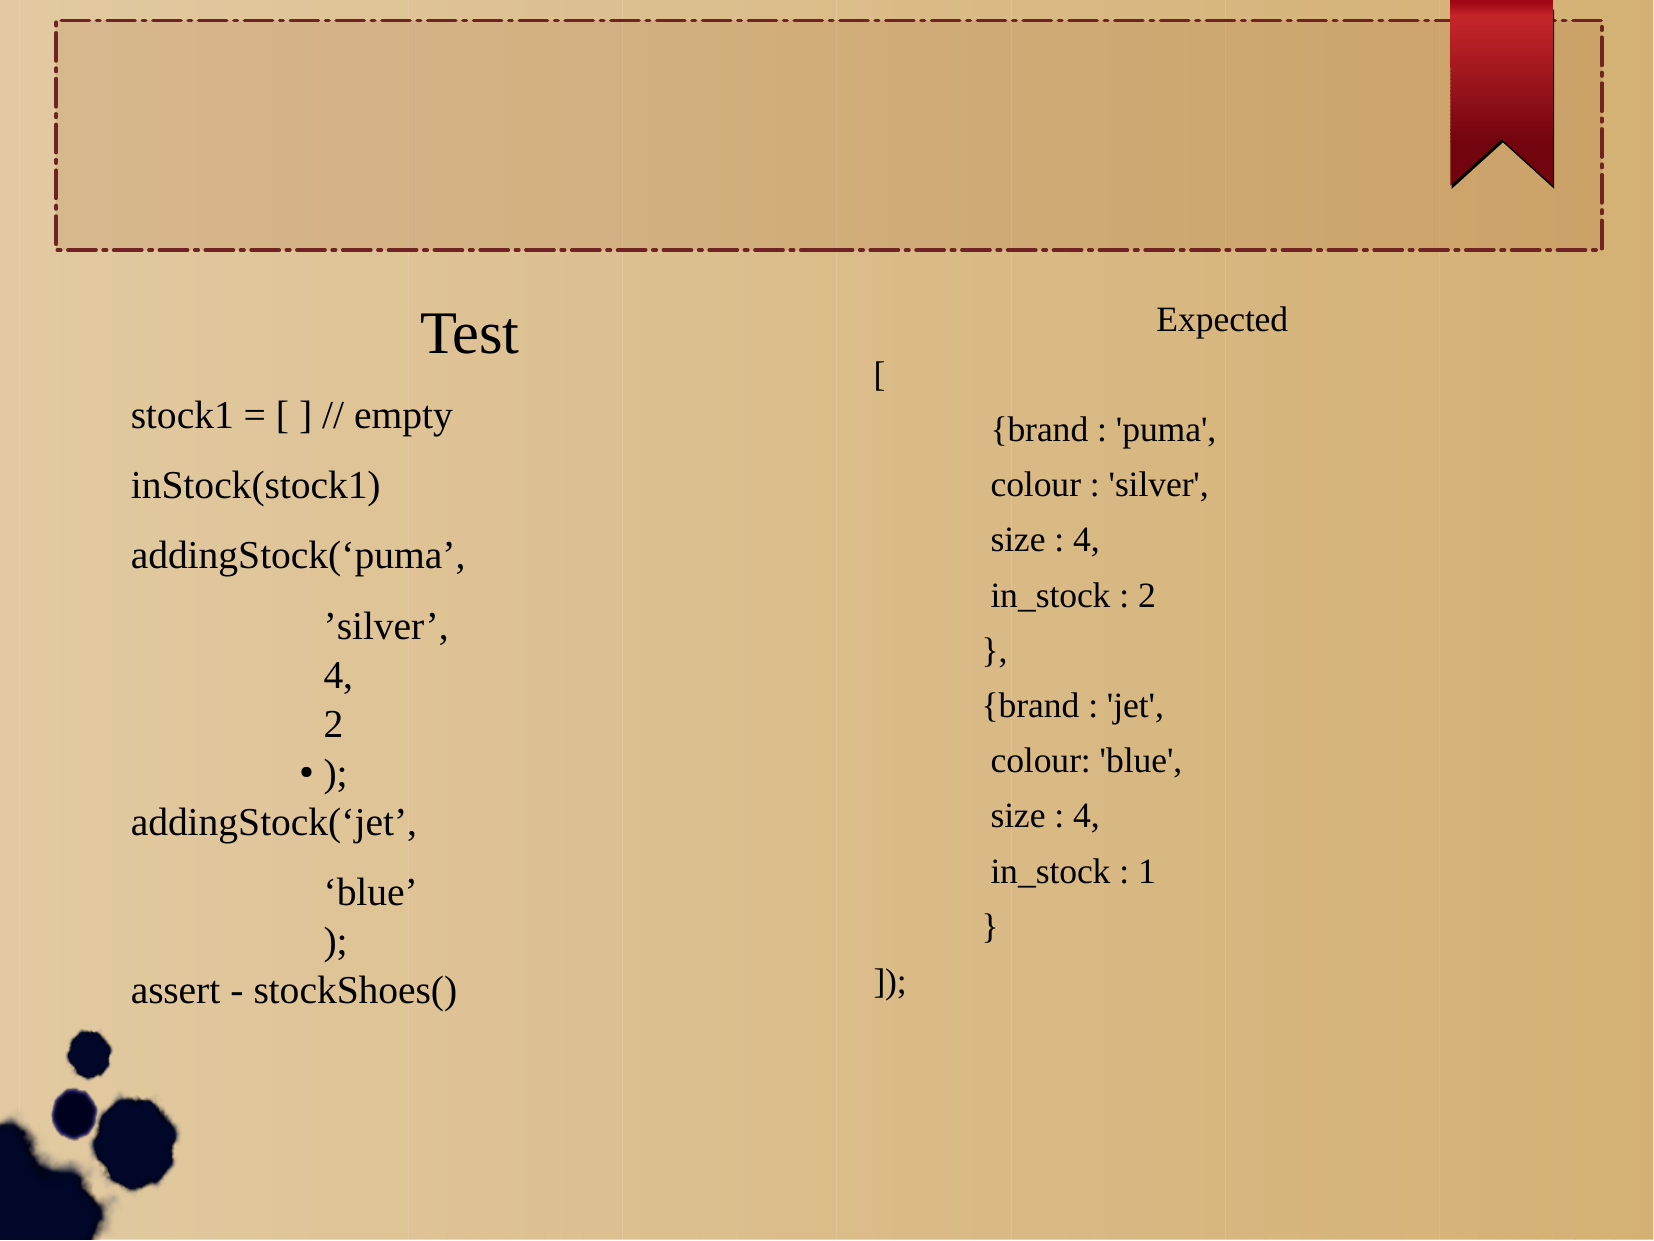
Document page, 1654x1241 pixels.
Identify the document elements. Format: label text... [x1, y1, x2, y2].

list Test stock1 = [ ] // empty inStock(stock1) addingStock(‘puma’, ’silver’, 4, 2 ); addingStock(‘jet’, ‘blue’ ); assert - stockShoes() [82, 299, 809, 1019]
list Expected [ {brand : 'puma', colour : 'silver', size : 4, in_stock : 2 }, {brand : 'jet', colour: 'blue', size : 4, in_stock : 1 } ]); [845, 299, 1572, 1019]
